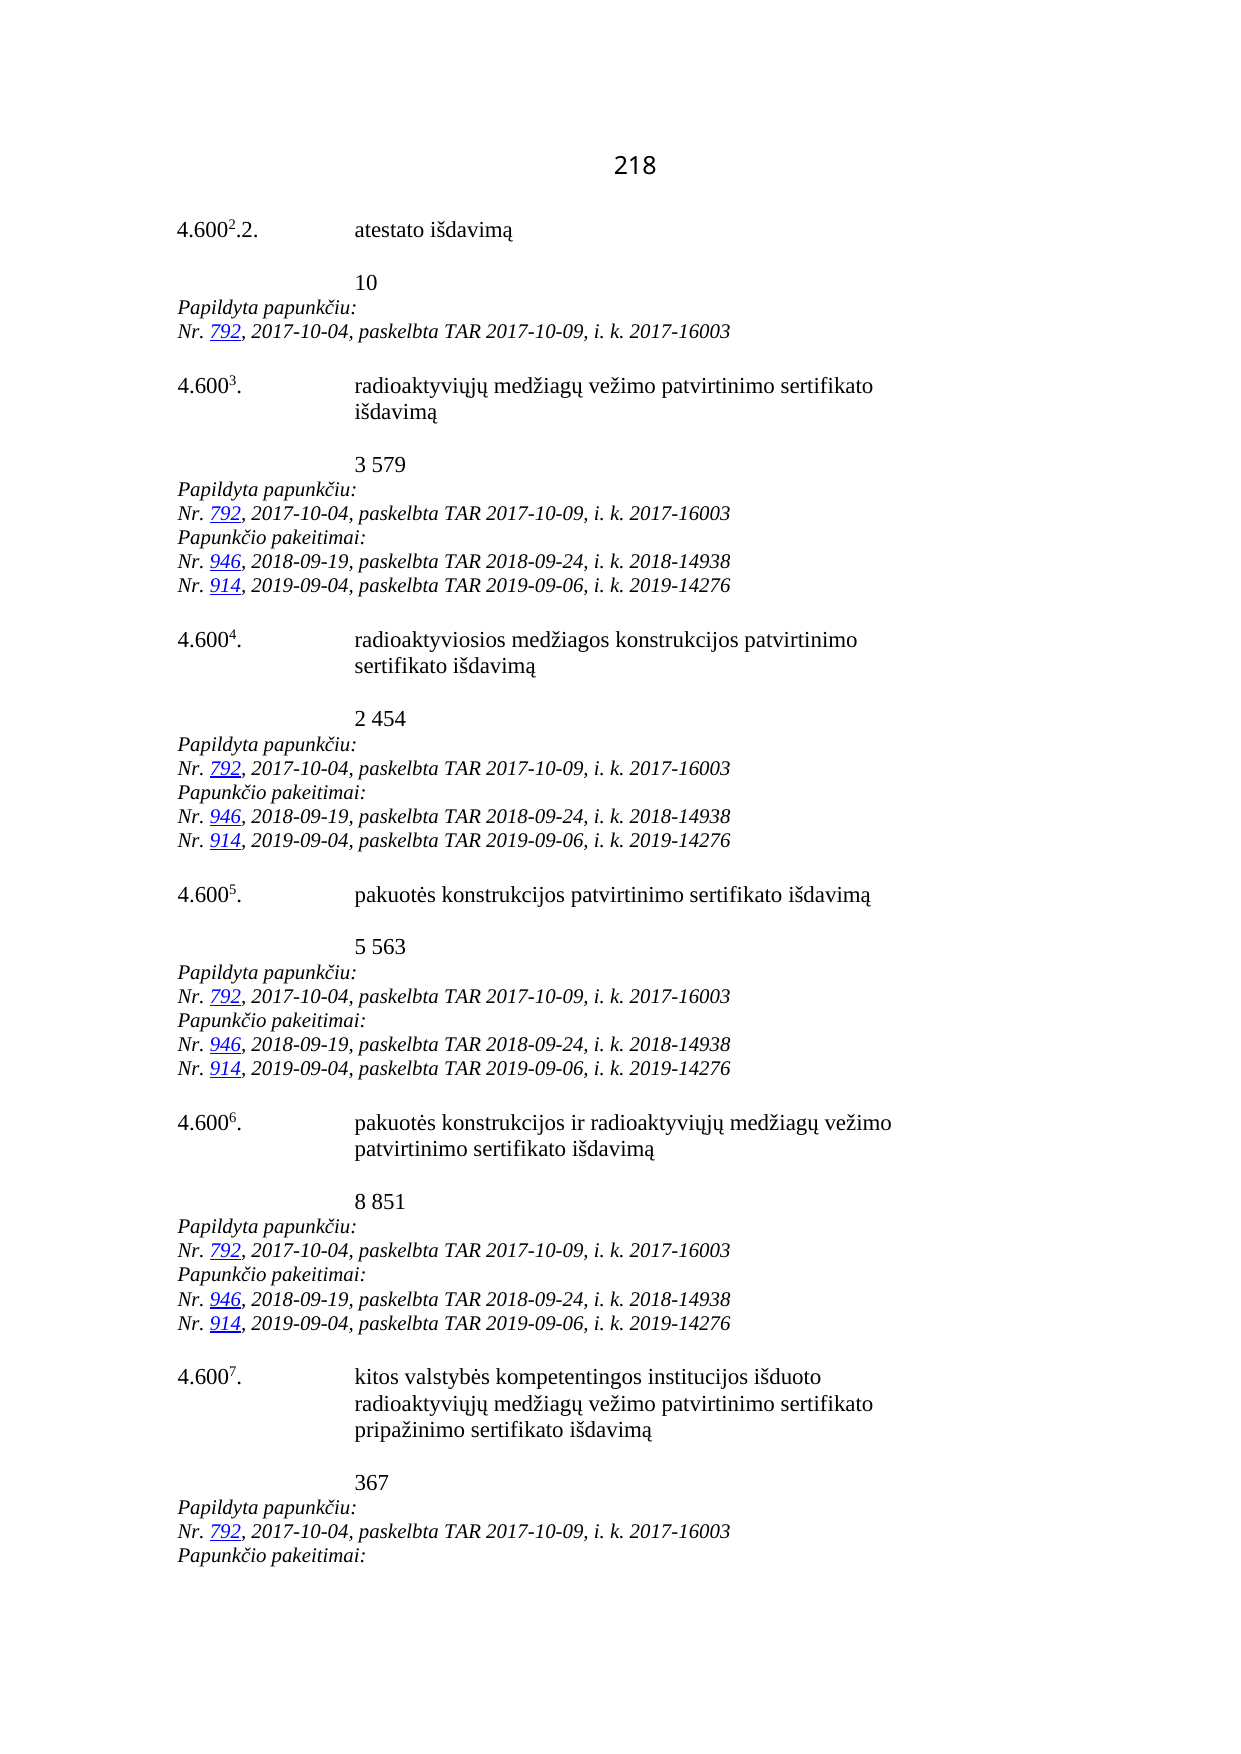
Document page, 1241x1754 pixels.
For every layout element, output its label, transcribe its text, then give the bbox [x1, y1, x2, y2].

text Papildyta papunkčiu: [177, 1495, 1093, 1519]
text Nr. 792, 2017-10-04, paskelbta TAR 2017-10-09, i. k. 2017-16003 [177, 984, 1093, 1008]
text 4.6002.2. atestato išdavimą 10 [177, 216, 945, 295]
text Papunkčio pakeitimai: [177, 1262, 1093, 1286]
text 4.6007. kitos valstybės kompetentingos institucijos išduoto radioaktyviųjų medžiagų vežimo patvirtinimo sertifikato pripažinimo sertifikato išdavimą 367 [177, 1363, 945, 1495]
text Nr. 792, 2017-10-04, paskelbta TAR 2017-10-09, i. k. 2017-16003 [177, 319, 1093, 343]
text Nr. 914, 2019-09-04, paskelbta TAR 2019-09-06, i. k. 2019-14276 [177, 573, 1093, 597]
text Papunkčio pakeitimai: [177, 780, 1093, 804]
text 4.6003. radioaktyviųjų medžiagų vežimo patvirtinimo sertifikato išdavimą 3 579 [177, 372, 945, 477]
text Papildyta papunkčiu: [177, 1214, 1093, 1238]
text Nr. 914, 2019-09-04, paskelbta TAR 2019-09-06, i. k. 2019-14276 [177, 1056, 1093, 1080]
text Papunkčio pakeitimai: [177, 525, 1093, 549]
text Nr. 792, 2017-10-04, paskelbta TAR 2017-10-09, i. k. 2017-16003 [177, 1519, 1093, 1543]
text Nr. 946, 2018-09-19, paskelbta TAR 2018-09-24, i. k. 2018-14938 [177, 1032, 1093, 1056]
text 4.6004. radioaktyviosios medžiagos konstrukcijos patvirtinimo sertifikato išdavimą 2 454 [177, 626, 945, 732]
text Nr. 792, 2017-10-04, paskelbta TAR 2017-10-09, i. k. 2017-16003 [177, 501, 1093, 525]
text Papildyta papunkčiu: [177, 960, 1093, 984]
text Nr. 914, 2019-09-04, paskelbta TAR 2019-09-06, i. k. 2019-14276 [177, 828, 1093, 852]
text Nr. 792, 2017-10-04, paskelbta TAR 2017-10-09, i. k. 2017-16003 [177, 756, 1093, 780]
text Papildyta papunkčiu: [177, 477, 1093, 501]
text Nr. 792, 2017-10-04, paskelbta TAR 2017-10-09, i. k. 2017-16003 [177, 1238, 1093, 1262]
text 4.6006. pakuotės konstrukcijos ir radioaktyviųjų medžiagų vežimo patvirtinimo sertifikato išdavimą 8 851 [177, 1109, 945, 1214]
text Nr. 946, 2018-09-19, paskelbta TAR 2018-09-24, i. k. 2018-14938 [177, 1286, 1093, 1311]
text Nr. 914, 2019-09-04, paskelbta TAR 2019-09-06, i. k. 2019-14276 [177, 1311, 1093, 1334]
text Papunkčio pakeitimai: [177, 1008, 1093, 1032]
text Nr. 946, 2018-09-19, paskelbta TAR 2018-09-24, i. k. 2018-14938 [177, 549, 1093, 573]
text Papunkčio pakeitimai: [177, 1543, 1093, 1567]
text Papildyta papunkčiu: [177, 732, 1093, 756]
text Papildyta papunkčiu: [177, 295, 1093, 319]
text Nr. 946, 2018-09-19, paskelbta TAR 2018-09-24, i. k. 2018-14938 [177, 804, 1093, 828]
text 4.6005. pakuotės konstrukcijos patvirtinimo sertifikato išdavimą 5 563 [177, 881, 945, 960]
